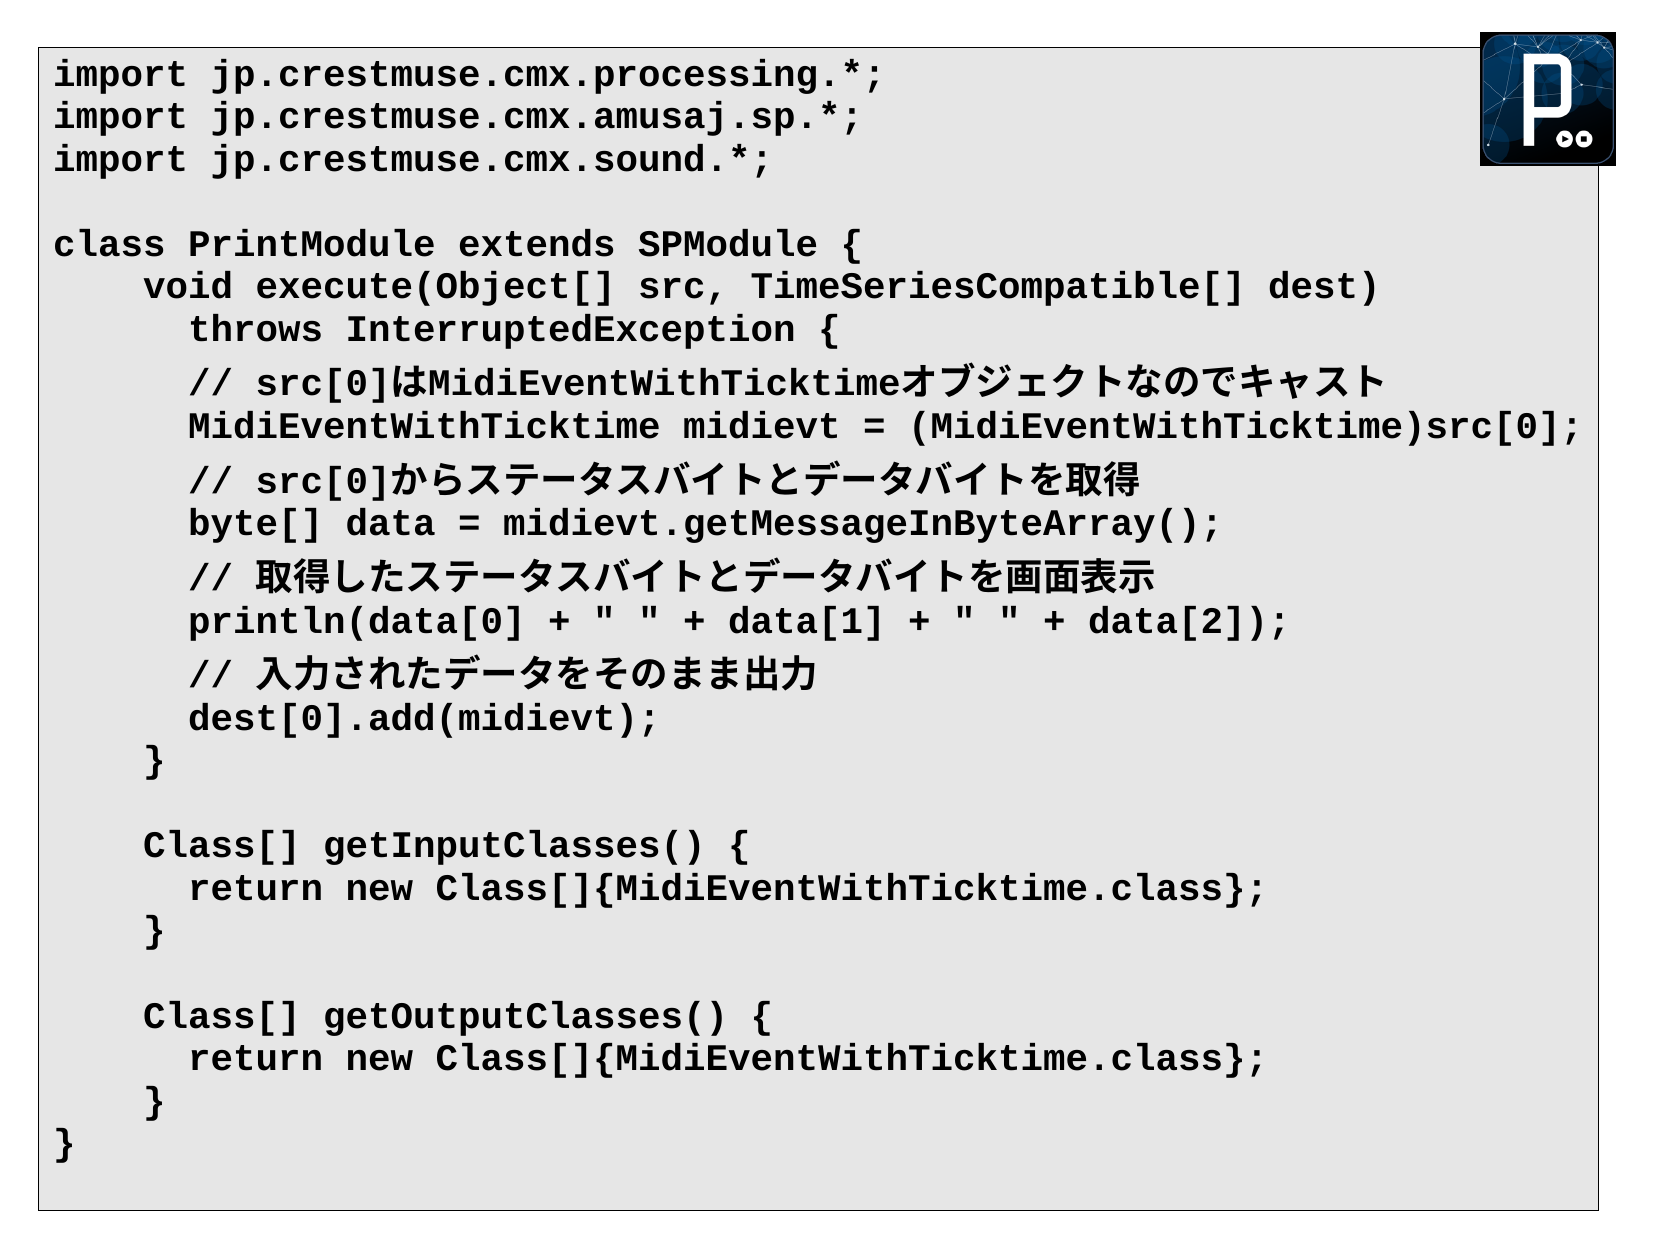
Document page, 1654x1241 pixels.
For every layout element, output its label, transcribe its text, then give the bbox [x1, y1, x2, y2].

text_box import jp.crestmuse.cmx.processing.*; import jp.crestmuse.cmx.amusaj.sp.*; import jp.crestmuse.cmx.sound.*; class PrintModule extends SPModule { void execute(Object[] src, TimeSeriesCompatible[] dest) throws InterruptedException { // src[0]はMidiEventWithTicktimeオブジェクトなのでキャスト MidiEventWithTicktime midievt = (MidiEventWithTicktime)src[0]; // src[0]からステータスバイトとデータバイトを取得 byte[] data = midievt.getMessageInByteArray(); // 取得したステータスバイトとデータバイトを画面表示 println(data[0] + " " + data[1] + " " + data[2]); // 入力されたデータをそのまま出力 dest[0].add(midievt); } Class[] getInputClasses() { return new Class[]{MidiEventWithTicktime.class}; } Class[] getOutputClasses() { return new Class[]{MidiEventWithTicktime.class}; } } [38, 47, 1599, 1211]
picture [1480, 32, 1616, 166]
